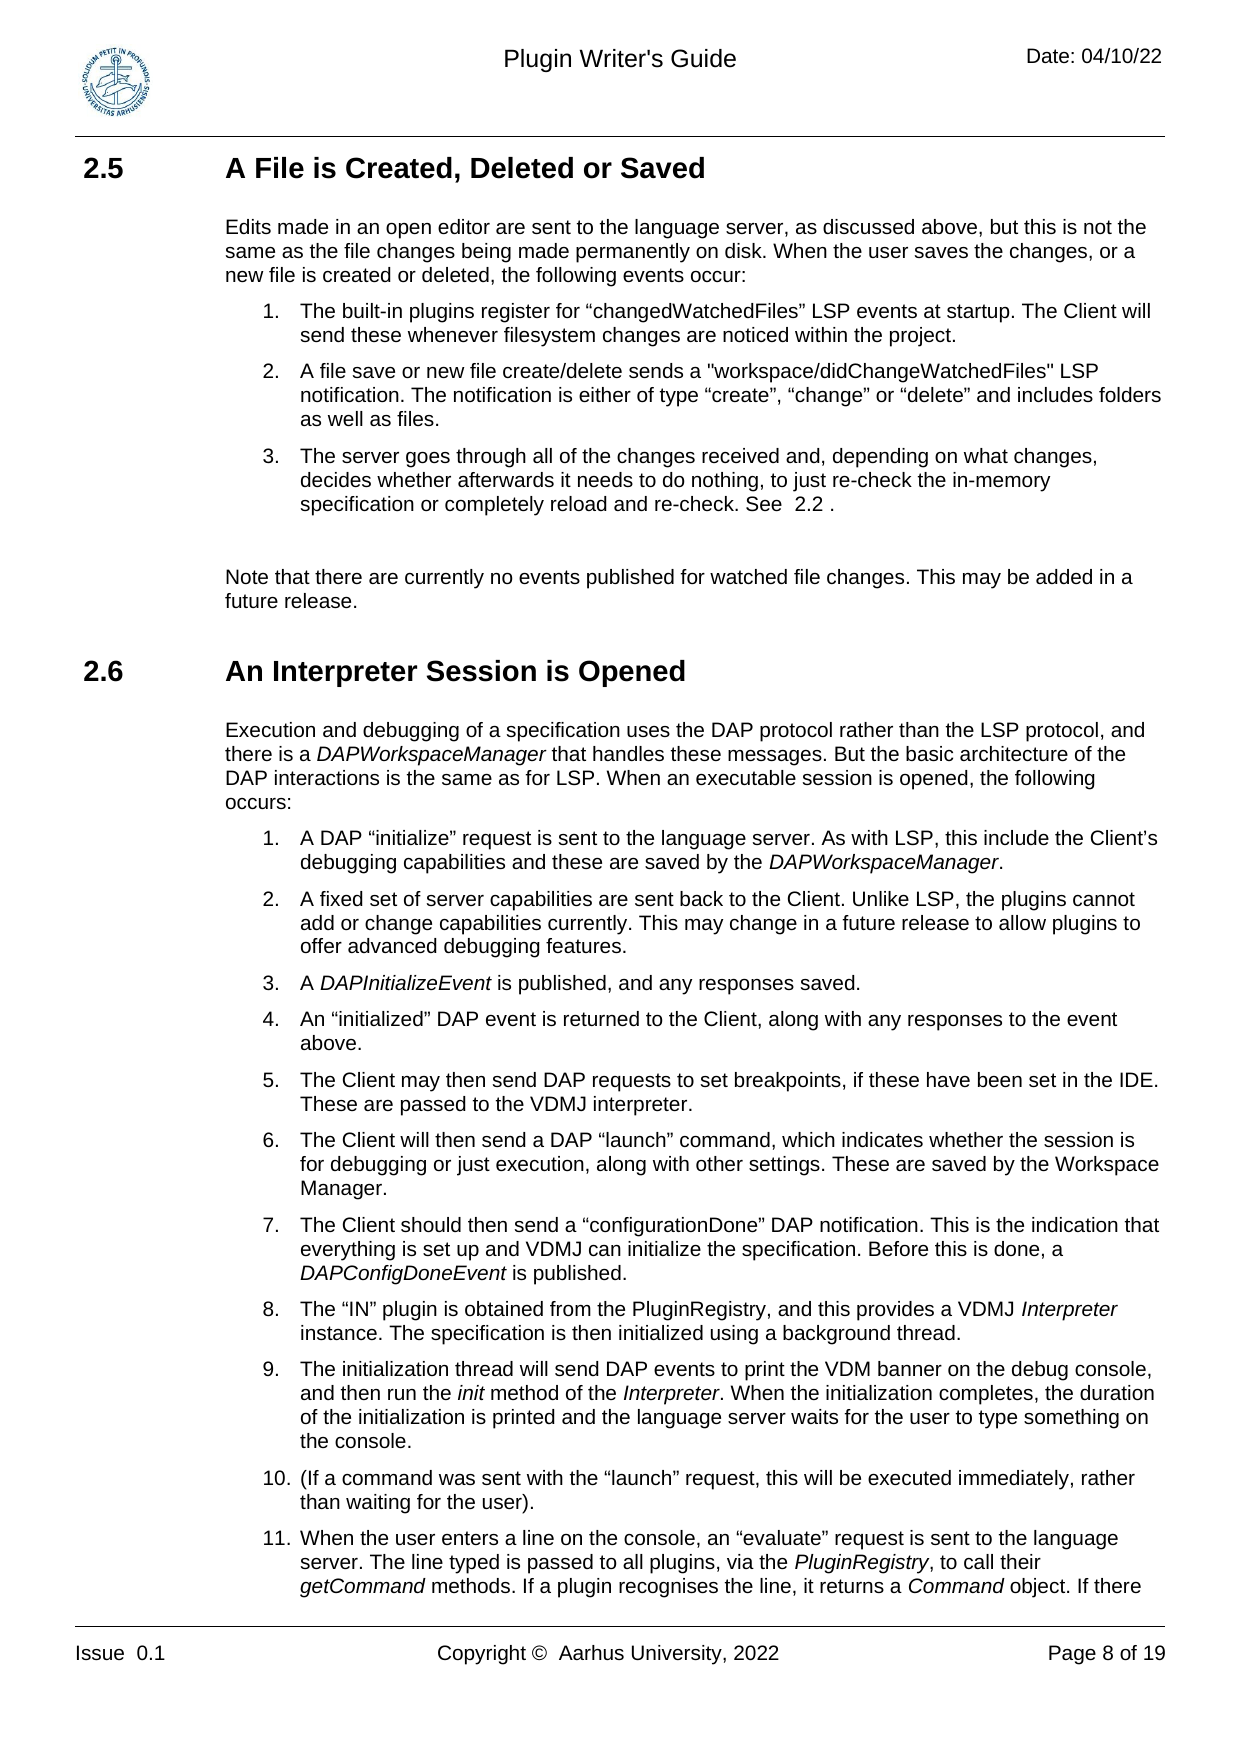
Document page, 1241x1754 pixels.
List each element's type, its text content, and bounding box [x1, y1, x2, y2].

picture [78, 44, 153, 120]
list A file save or new file create/delete sends a "workspace/didChangeWatchedFiles" LSP notification. The notification is either of type “create”, “change” or “delete” and includes folders as well as files. [262, 360, 1165, 432]
list The initialization thread will send DAP events to print the VDM banner on the debug console, and then run the init method of the Interpreter. When the initialization completes, the duration of the initialization is printed and the language server waits for the user to type something on the console. [262, 1358, 1165, 1453]
list The Client should then send a “configurationDone” DAP notification. This is the indication that everything is set up and VDMJ can initialize the specification. Before this is done, a DAPConfigDoneEvent is published. [262, 1213, 1165, 1285]
list A DAPInitializeEvent is published, and any responses saved. [262, 971, 1165, 995]
list The “IN” plugin is obtained from the PluginRegistry, and this provides a VDMJ Interpreter instance. The specification is then initialized using a background thread. [262, 1297, 1165, 1345]
text Note that there are currently no events published for watched file changes. This may be added in a future release. [225, 565, 1165, 613]
text Execution and debugging of a specification uses the DAP protocol rather than the LSP protocol, and there is a DAPWorkspaceManager that handles these messages. But the basic architecture of the DAP interactions is the same as for LSP. When an executable session is opened, the following occurs: [225, 718, 1165, 814]
text Edits made in an open editor are sent to the language server, as discussed above, but this is not the same as the file changes being made permanently on disk. When the user saves the changes, or a new file is created or deleted, the following events occur: [225, 215, 1165, 287]
list (If a command was sent with the “launch” request, this will be executed immediately, rather than waiting for the user). [262, 1466, 1165, 1514]
list The built-in plugins register for “changedWatchedFiles” LSP events at startup. The Client will send these whenever filesystem changes are noticed within the project. [262, 299, 1165, 347]
list The Client will then send a DAP “launch” command, which indicates whether the session is for debugging or just execution, along with other settings. These are saved by the Workspace Manager. [262, 1128, 1165, 1200]
list A DAP “initialize” request is sent to the language server. As with LSP, this include the Client’s debugging capabilities and these are saved by the DAPWorkspaceManager. [262, 826, 1165, 874]
list The Client may then send DAP requests to set breakpoints, if these have been set in the IDE. These are passed to the VDMJ interpreter. [262, 1068, 1165, 1116]
list An “initialized” DAP event is returned to the Client, along with any responses to the event above. [262, 1008, 1165, 1056]
subtitle A File is Created, Deleted or Saved [75, 152, 1165, 185]
list The server goes through all of the changes received and, depending on what changes, decides whether afterwards it needs to do nothing, to just re-check the in-memory specification or completely reload and re-check. See 2.2 . [262, 444, 1165, 516]
list A fixed set of server capabilities are sent back to the Client. Unlike LSP, the plugins cannot add or change capabilities currently. This may change in a future release to allow plugins to offer advanced debugging features. [262, 887, 1165, 959]
list When the user enters a line on the console, an “evaluate” request is sent to the language server. The line typed is passed to all plugins, via the PluginRegistry, to call their getCommand methods. If a plugin recognises the line, it returns a Command object. If there [262, 1526, 1165, 1598]
subtitle An Interpreter Session is Opened [75, 655, 1165, 688]
